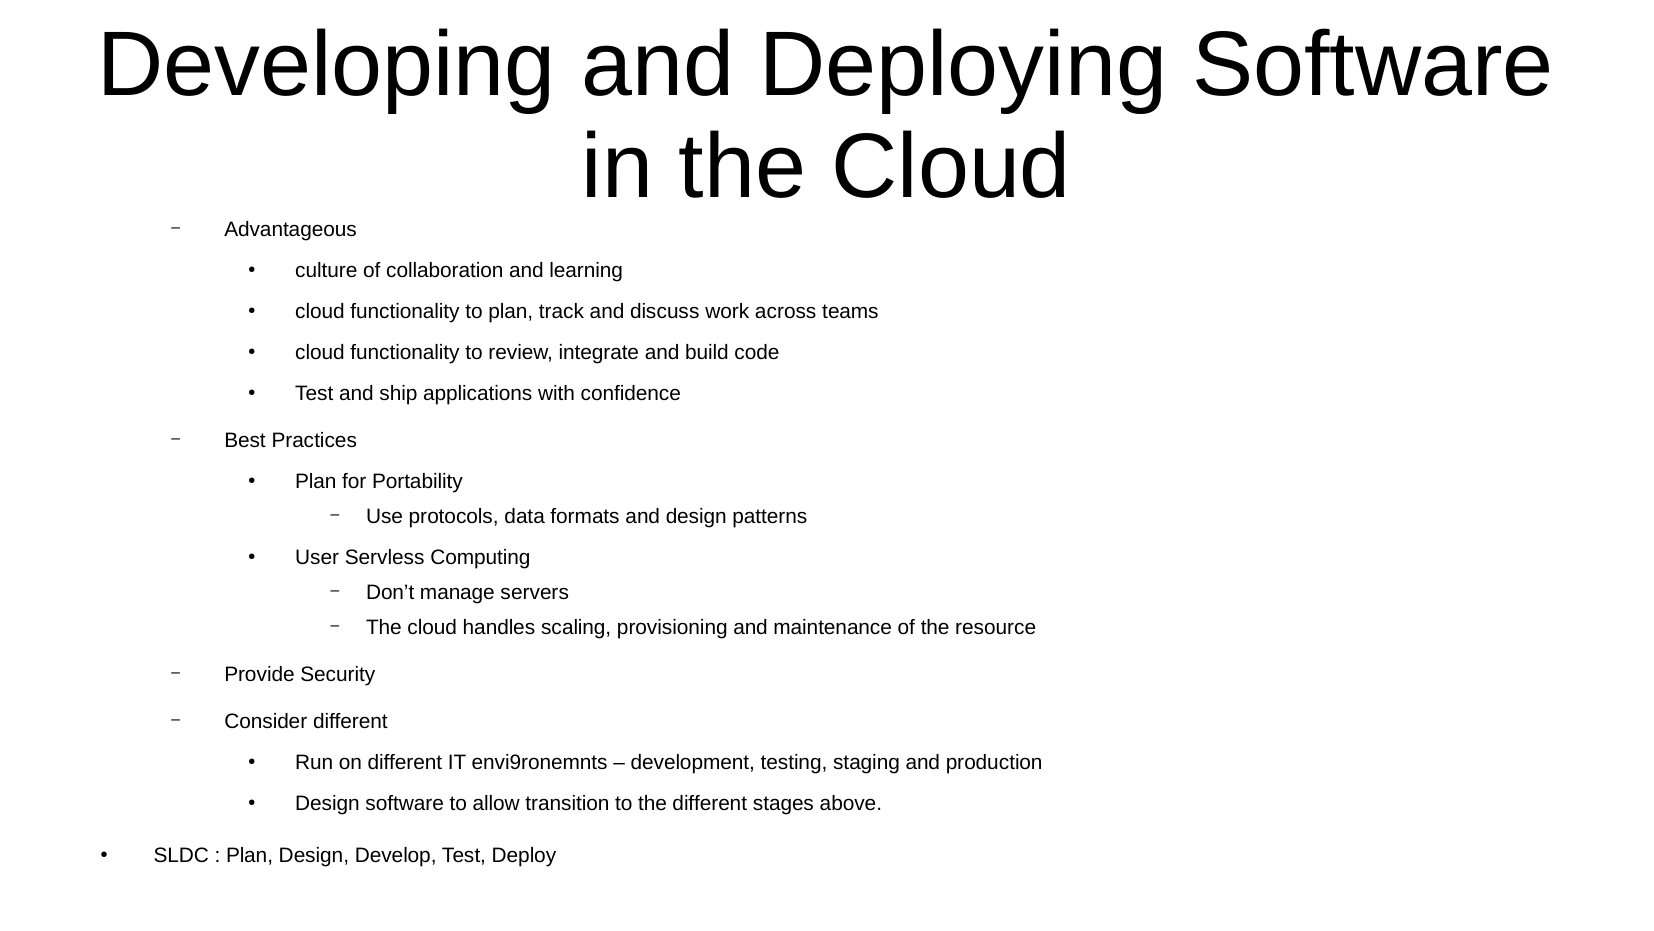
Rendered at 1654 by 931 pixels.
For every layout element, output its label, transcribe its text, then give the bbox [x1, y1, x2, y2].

list Advantageous culture of collaboration and learning cloud functionality to plan, track and discuss work across teams cloud functionality to review, integrate and build code Test and ship applications with confidence Best Practices Plan for Portability Use protocols, data formats and design patterns User Servless Computing Don’t manage servers The cloud handles scaling, provisioning and maintenance of the resource Provide Security Consider different Run on different IT envi9ronemnts – development, testing, staging and production Design software to allow transition to the different stages above. SLDC : Plan, Design, Develop, Test, Deploy [82, 217, 1636, 901]
title Developing and Deploying Software in the Cloud [82, 12, 1571, 217]
